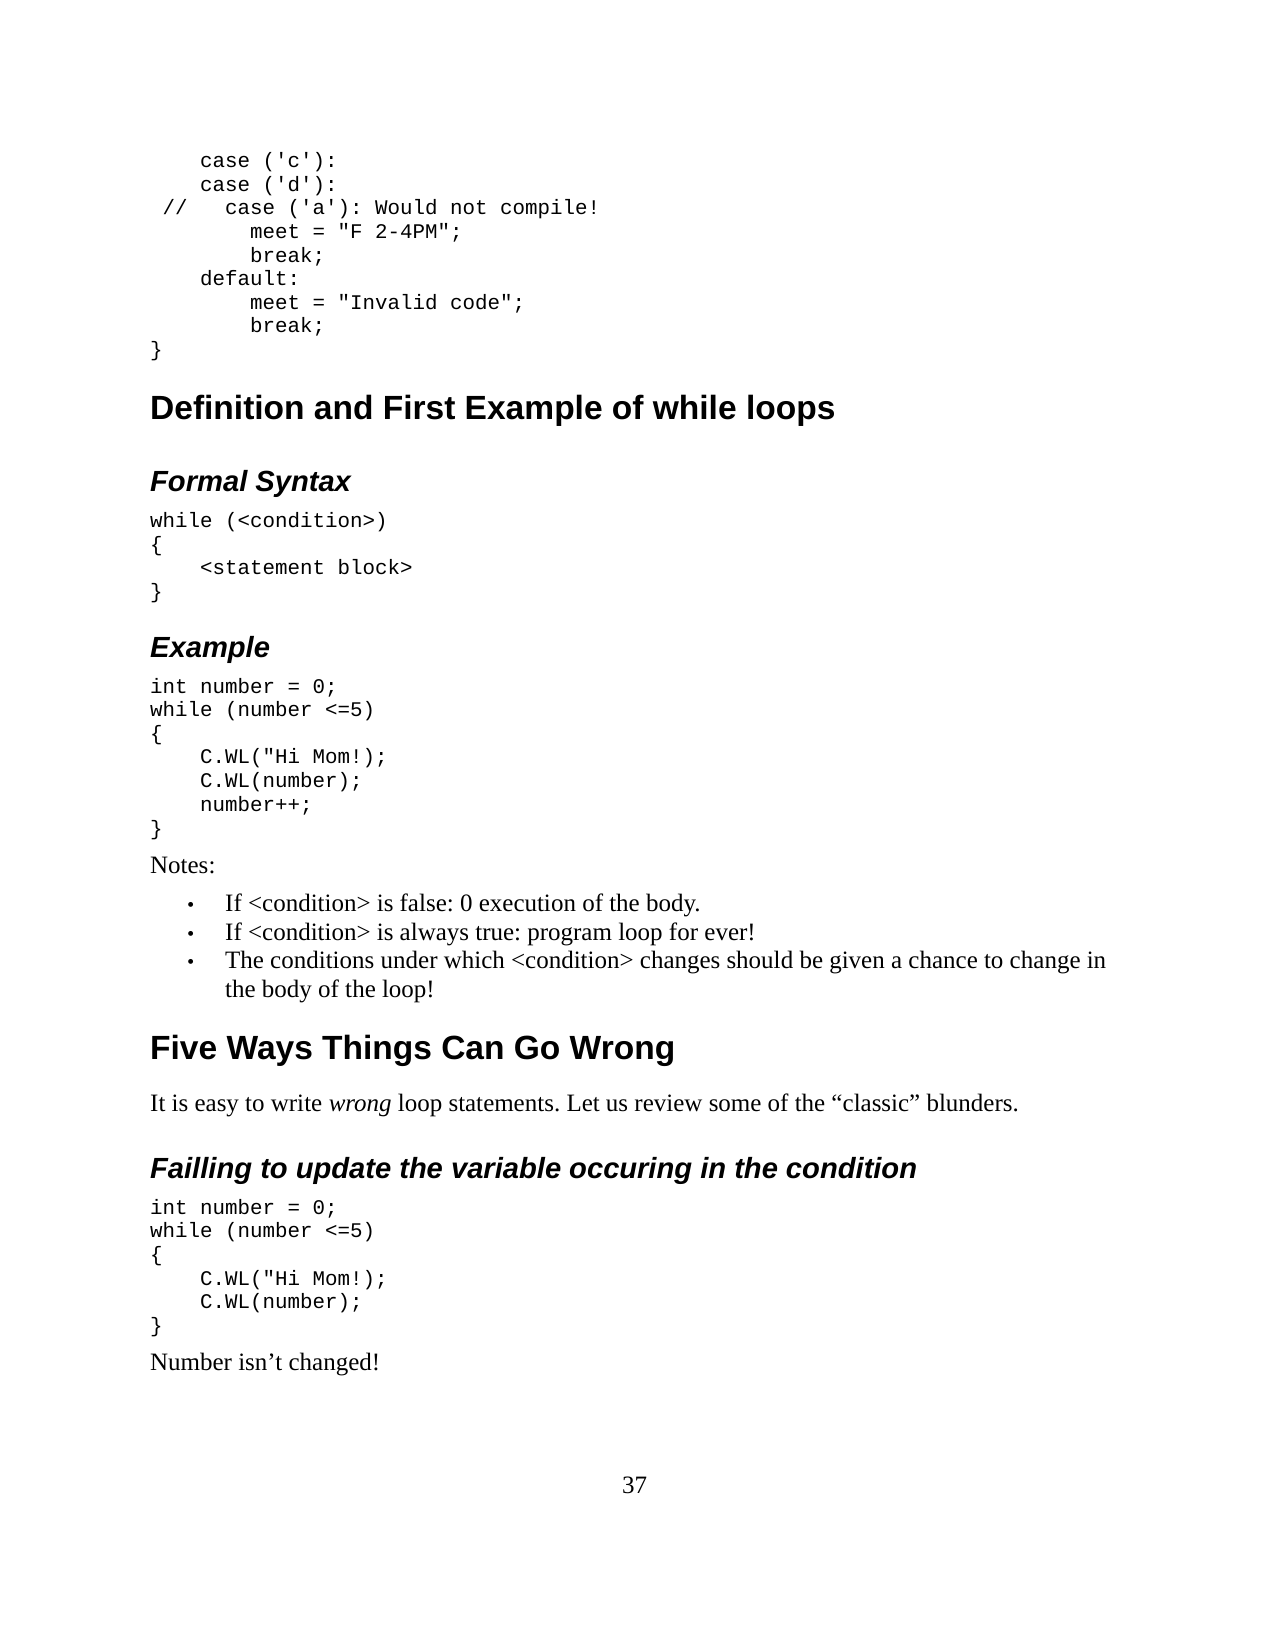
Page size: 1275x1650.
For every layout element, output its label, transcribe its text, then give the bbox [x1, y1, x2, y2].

text int number = 0; [150, 676, 1125, 699]
text while (number <=5) [150, 699, 1125, 723]
text case ('d'): [150, 174, 1125, 197]
list The conditions under which <condition> changes should be given a chance to change in the body of the loop! [187, 945, 1125, 1003]
text break; [150, 244, 1125, 268]
subtitle Failling to update the variable occuring in the condition [150, 1151, 1125, 1184]
text C.WL("Hi Mom!); [150, 747, 1125, 770]
text { [150, 1244, 1125, 1268]
text default: [150, 268, 1125, 292]
text // case ('a'): Would not compile! [150, 197, 1125, 221]
subtitle Formal Syntax [150, 464, 1125, 497]
text case ('c'): [150, 150, 1125, 174]
text } [150, 817, 1125, 841]
text meet = "F 2-4PM"; [150, 221, 1125, 244]
text { [150, 534, 1125, 557]
text meet = "Invalid code"; [150, 292, 1125, 316]
subtitle Definition and First Example of while loops [150, 388, 1125, 426]
subtitle Five Ways Things Can Go Wrong [150, 1028, 1125, 1066]
text Number isn’t changed! [150, 1347, 1125, 1376]
text } [150, 339, 1125, 363]
text break; [150, 316, 1125, 339]
text C.WL(number); [150, 1291, 1125, 1315]
text It is easy to write wrong loop statements. Let us review some of the “classic” blunders. [150, 1088, 1125, 1117]
text Notes: [150, 850, 1125, 879]
subtitle Example [150, 629, 1125, 663]
text int number = 0; [150, 1197, 1125, 1220]
text number++; [150, 794, 1125, 817]
text { [150, 723, 1125, 747]
text } [150, 1315, 1125, 1338]
text C.WL("Hi Mom!); [150, 1268, 1125, 1291]
text <statement block> [150, 557, 1125, 581]
text while (<condition>) [150, 510, 1125, 534]
text } [150, 581, 1125, 604]
list If <condition> is always true: program loop for ever! [187, 917, 1125, 945]
text while (number <=5) [150, 1220, 1125, 1244]
list If <condition> is false: 0 execution of the body. [187, 888, 1125, 917]
text C.WL(number); [150, 770, 1125, 794]
